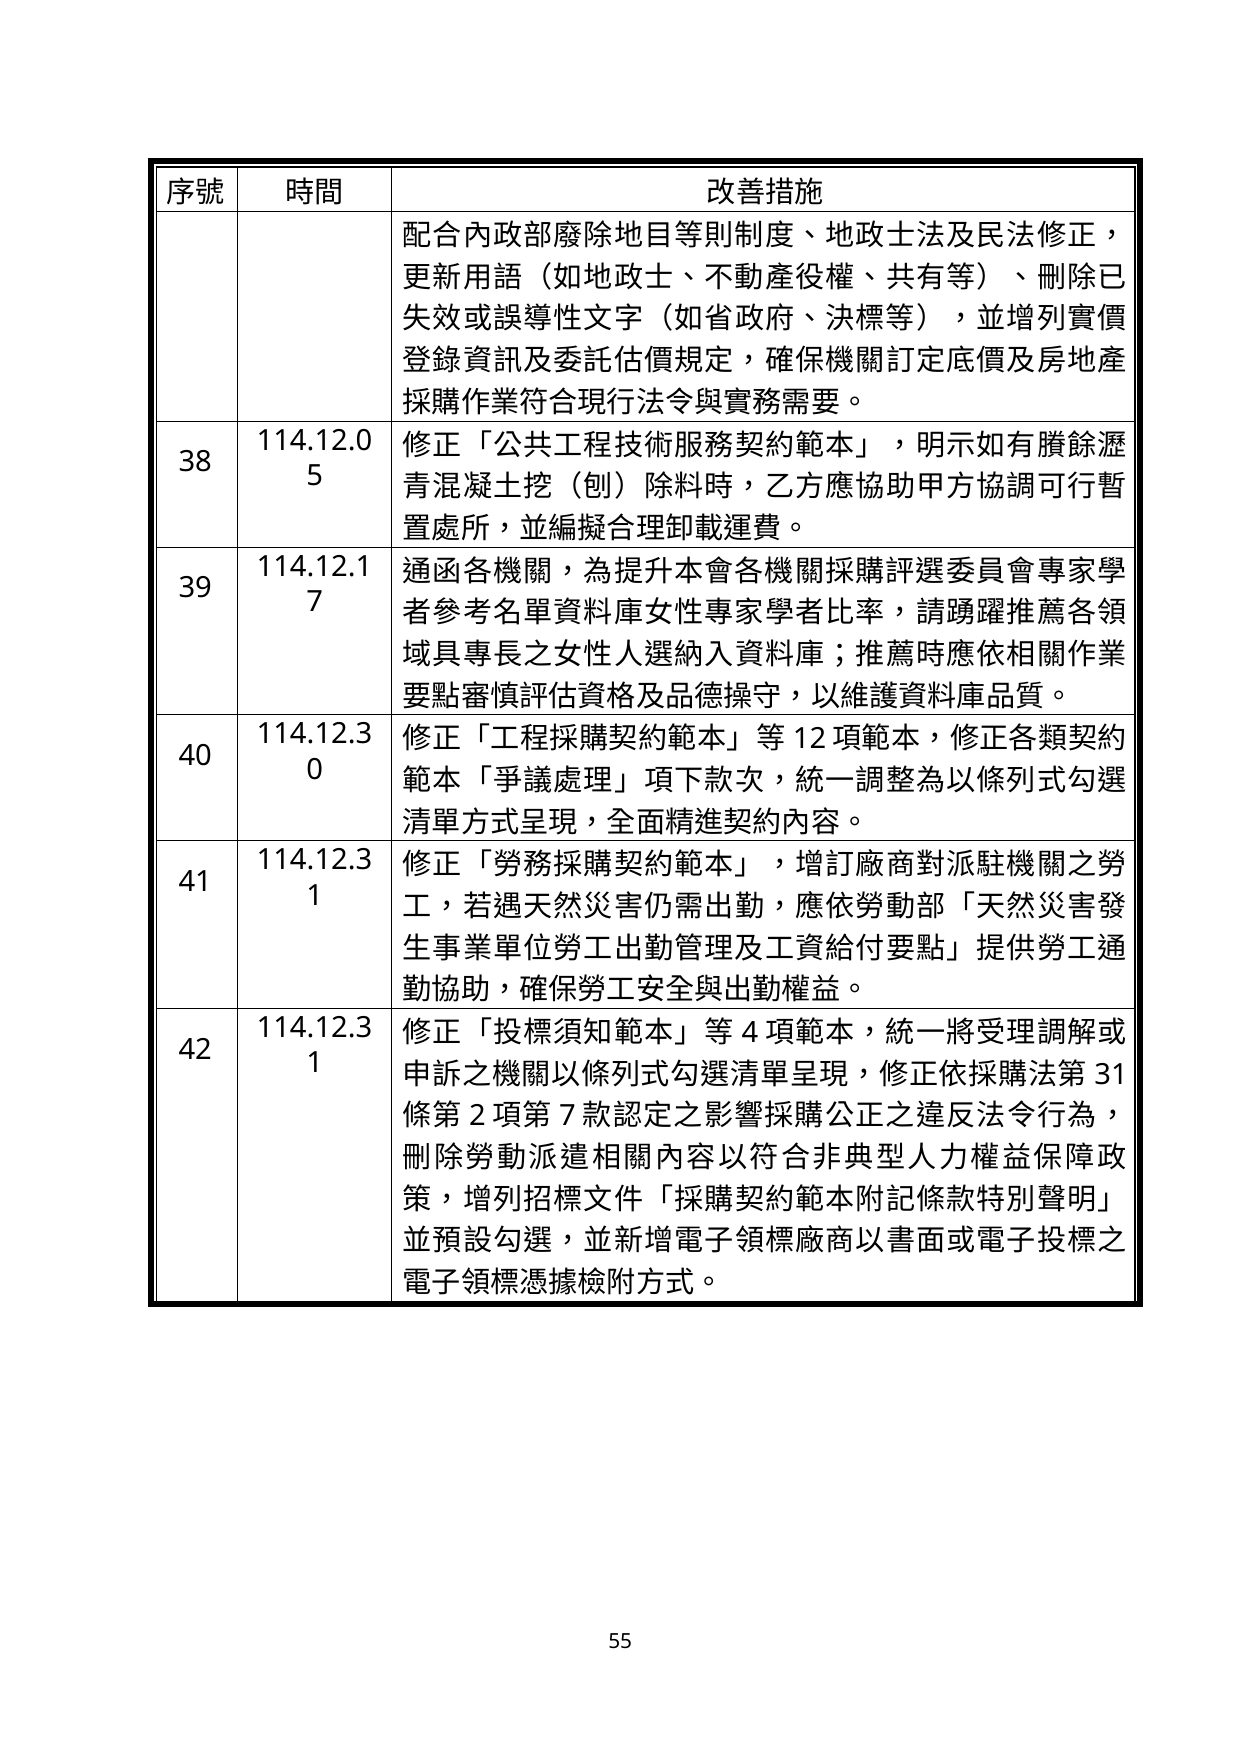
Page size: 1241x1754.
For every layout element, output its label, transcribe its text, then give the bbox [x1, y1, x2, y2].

table_cell 修正「勞務採購契約範本」，增訂廠商對派駐機關之勞工，若遇天然災害仍需出勤，應依勞動部「天然災害發生事業單位勞工出勤管理及工資給付要點」提供勞工通勤協助，確保勞工安全與出勤權益。 [392, 841, 1134, 1008]
table_cell [157, 212, 237, 421]
table_cell 41 [157, 841, 237, 1008]
table_header 改善措施 [392, 168, 1134, 211]
table_cell 修正「公共工程技術服務契約範本」，明示如有賸餘瀝青混凝土挖（刨）除料時，乙方應協助甲方協調可行暫置處所，並編擬合理卸載運費。 [392, 422, 1134, 547]
table_cell 114.12.31 [238, 1009, 391, 1301]
table_cell 42 [157, 1009, 237, 1301]
table_cell [238, 212, 391, 421]
table_cell 配合內政部廢除地目等則制度、地政士法及民法修正，更新用語（如地政士、不動產役權、共有等）、刪除已失效或誤導性文字（如省政府、決標等），並增列實價登錄資訊及委託估價規定，確保機關訂定底價及房地產採購作業符合現行法令與實務需要。 [392, 212, 1134, 421]
table_cell 通函各機關，為提升本會各機關採購評選委員會專家學者參考名單資料庫女性專家學者比率，請踴躍推薦各領域具專長之女性人選納入資料庫；推薦時應依相關作業要點審慎評估資格及品德操守，以維護資料庫品質。 [392, 548, 1134, 714]
table_cell 114.12.30 [238, 715, 391, 840]
table_cell 修正「工程採購契約範本」等12項範本，修正各類契約範本「爭議處理」項下款次，統一調整為以條列式勾選清單方式呈現，全面精進契約內容。 [392, 715, 1134, 840]
table_cell 114.12.17 [238, 548, 391, 714]
table_cell 38 [157, 422, 237, 547]
table_cell 39 [157, 548, 237, 714]
table_header 序號 [157, 168, 237, 211]
table_cell 114.12.05 [238, 422, 391, 547]
table_cell 114.12.31 [238, 841, 391, 1008]
table_header 時間 [238, 168, 391, 211]
table_cell 40 [157, 715, 237, 840]
table_cell 修正「投標須知範本」等4項範本，統一將受理調解或申訴之機關以條列式勾選清單呈現，修正依採購法第31條第2項第7款認定之影響採購公正之違反法令行為，刪除勞動派遣相關內容以符合非典型人力權益保障政策，增列招標文件「採購契約範本附記條款特別聲明」並預設勾選，並新增電子領標廠商以書面或電子投標之電子領標憑據檢附方式。 [392, 1009, 1134, 1301]
